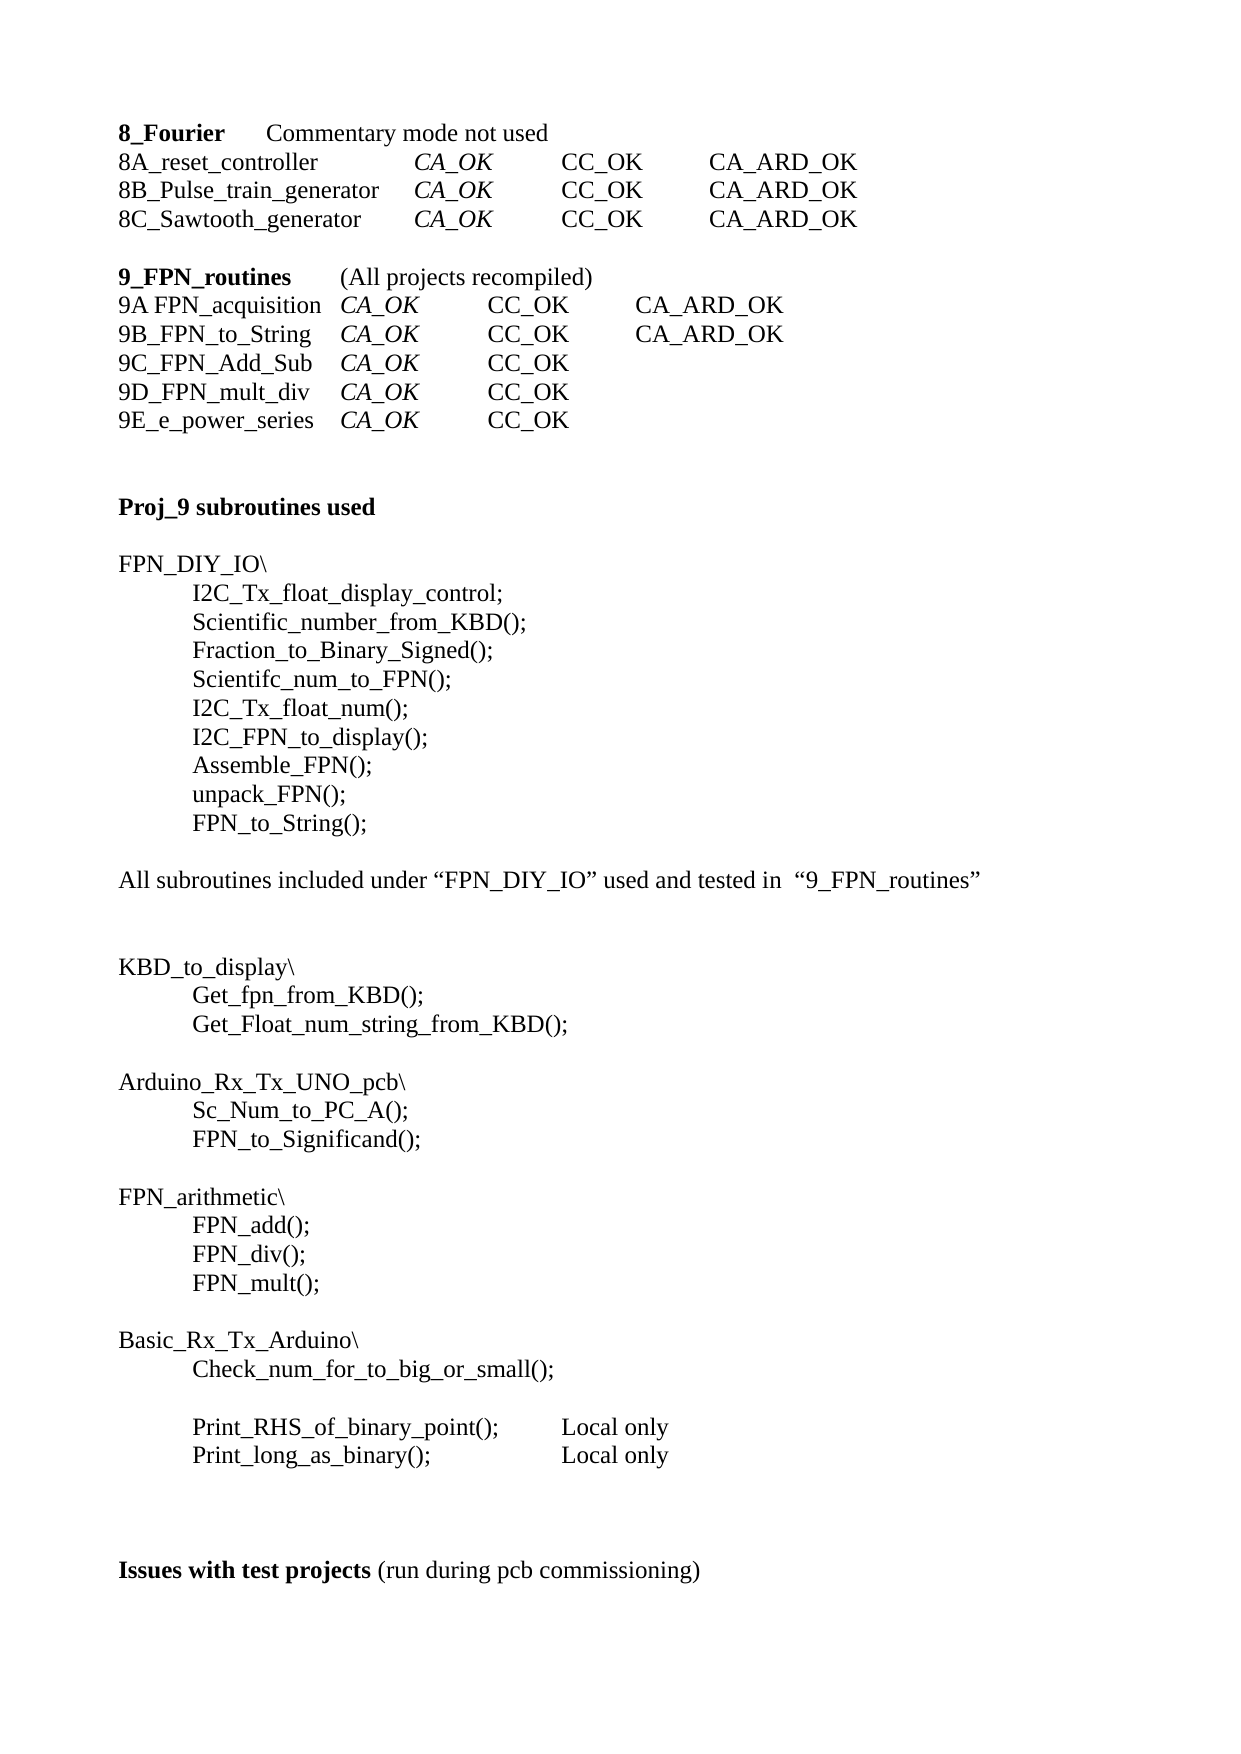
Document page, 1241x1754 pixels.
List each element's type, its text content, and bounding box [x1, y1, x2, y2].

text Assemble_FPN(); [118, 751, 1122, 779]
text Check_num_for_to_big_or_small(); [118, 1354, 1122, 1383]
text Print_RHS_of_binary_point(); Local only [118, 1412, 1122, 1441]
text Scientific_number_from_KBD(); [118, 607, 1122, 636]
text 9C_FPN_Add_Sub CA_OK CC_OK [118, 348, 1122, 377]
text FPN_div(); [118, 1239, 1122, 1268]
text I2C_Tx_float_display_control; [118, 578, 1122, 607]
text 9A FPN_acquisition CA_OK CC_OK CA_ARD_OK [118, 291, 1122, 319]
text KBD_to_display\ [118, 952, 1122, 981]
text 9E_e_power_series CA_OK CC_OK [118, 406, 1122, 434]
text FPN_to_String(); [118, 808, 1122, 837]
text 9_FPN_routines (All projects recompiled) [118, 262, 1122, 291]
text FPN_arithmetic\ [118, 1182, 1122, 1211]
text 8B_Pulse_train_generator CA_OK CC_OK CA_ARD_OK [118, 176, 1122, 204]
text All subroutines included under “FPN_DIY_IO” used and tested in “9_FPN_routines” [118, 866, 1122, 894]
text Proj_9 subroutines used [118, 492, 1122, 521]
text Fraction_to_Binary_Signed(); [118, 636, 1122, 664]
text 8C_Sawtooth_generator CA_OK CC_OK CA_ARD_OK [118, 204, 1122, 233]
text I2C_FPN_to_display(); [118, 722, 1122, 751]
text I2C_Tx_float_num(); [118, 693, 1122, 722]
text Get_Float_num_string_from_KBD(); [118, 1009, 1122, 1038]
text 9D_FPN_mult_div CA_OK CC_OK [118, 377, 1122, 406]
text Issues with test projects (run during pcb commissioning) [118, 1556, 1122, 1584]
text FPN_add(); [118, 1211, 1122, 1239]
text Arduino_Rx_Tx_UNO_pcb\ [118, 1067, 1122, 1096]
text FPN_mult(); [118, 1268, 1122, 1297]
text 8_Fourier Commentary mode not used [118, 118, 1122, 147]
text Get_fpn_from_KBD(); [118, 981, 1122, 1009]
text Print_long_as_binary(); Local only [118, 1441, 1122, 1469]
text 8A_reset_controller CA_OK CC_OK CA_ARD_OK [118, 147, 1122, 176]
text Sc_Num_to_PC_A(); [118, 1096, 1122, 1124]
text Basic_Rx_Tx_Arduino\ [118, 1326, 1122, 1354]
text unpack_FPN(); [118, 779, 1122, 808]
text Scientifc_num_to_FPN(); [118, 664, 1122, 693]
text FPN_DIY_IO\ [118, 549, 1122, 578]
text 9B_FPN_to_String CA_OK CC_OK CA_ARD_OK [118, 319, 1122, 348]
text FPN_to_Significand(); [118, 1124, 1122, 1153]
